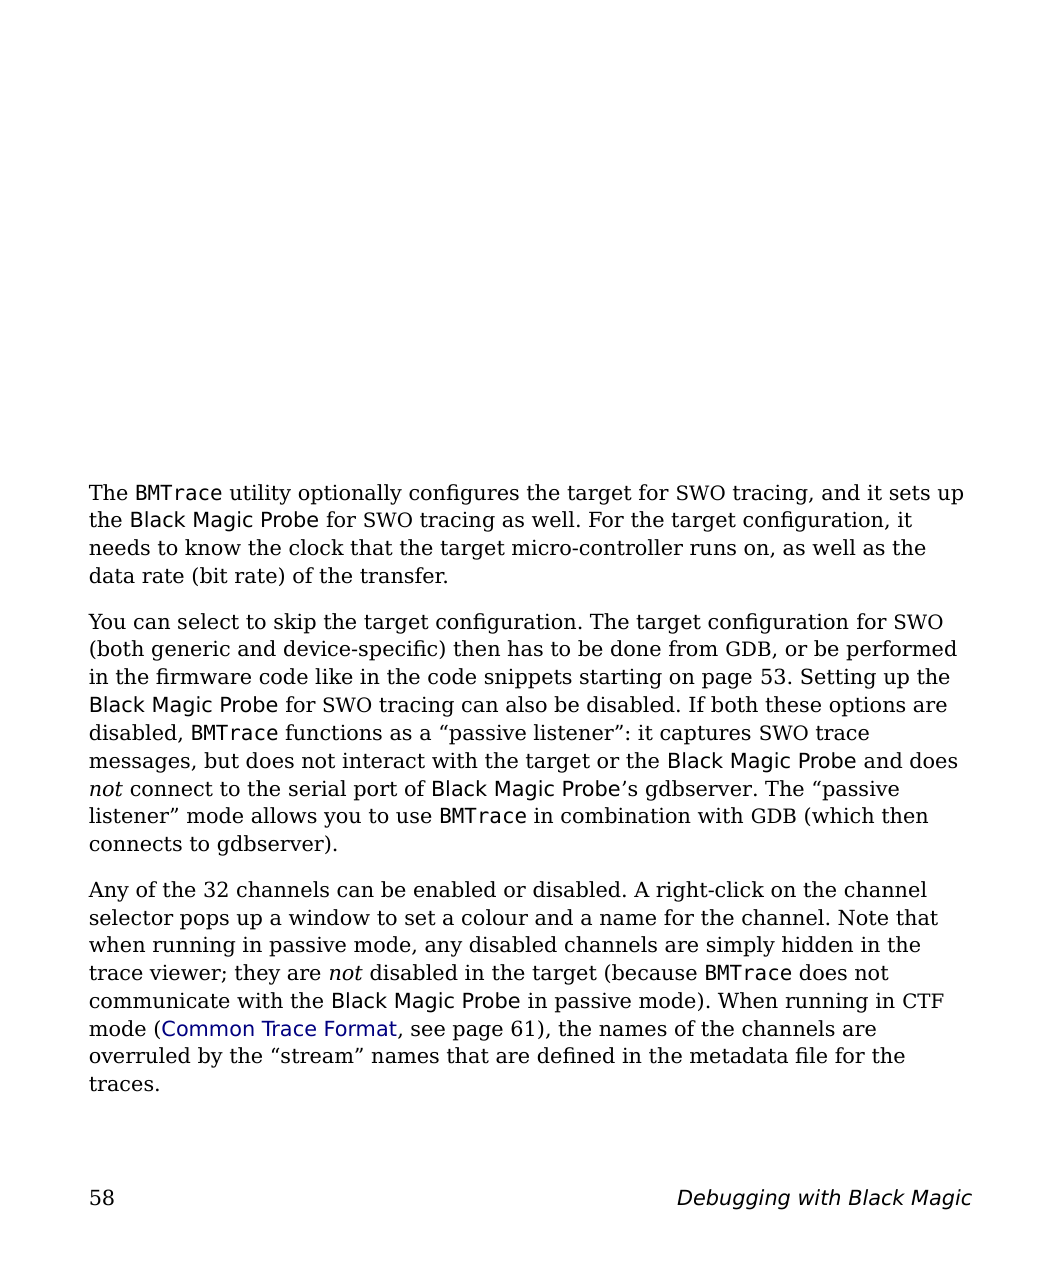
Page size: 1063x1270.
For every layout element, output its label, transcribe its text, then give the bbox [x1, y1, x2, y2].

text You can select to skip the target configuration. The target configuration for SWO (both generic and device-specific) then has to be done from GDB, or be performed in the firmware code like in the code snippets starting on page 53. Setting up the Black Magic Probe for SWO tracing can also be disabled. If both these options are disabled, BMTrace functions as a “passive listener”: it captures SWO trace messages, but does not interact with the target or the Black Magic Probe and does not connect to the serial port of Black Magic Probe’s gdbserver. The “passive listener” mode allows you to use BMTrace in combination with GDB (which then connects to gdbserver). [88, 610, 974, 856]
text The BMTrace utility optionally configures the target for SWO tracing, and it sets up the Black Magic Probe for SWO tracing as well. For the target configuration, it needs to know the clock that the target micro-controller runs on, as well as the data rate (bit rate) of the transfer. [88, 481, 974, 588]
text Any of the 32 channels can be enabled or disabled. A right-click on the channel selector pops up a window to set a colour and a name for the channel. Note that when running in passive mode, any disabled channels are simply hidden in the trace viewer; they are not disabled in the target (because BMTrace does not communicate with the Black Magic Probe in passive mode). When running in CTF mode (Common Trace Format, see page 60), the names of the channels are overruled by the “stream” names that are defined in the metadata file for the traces. [88, 878, 974, 1097]
